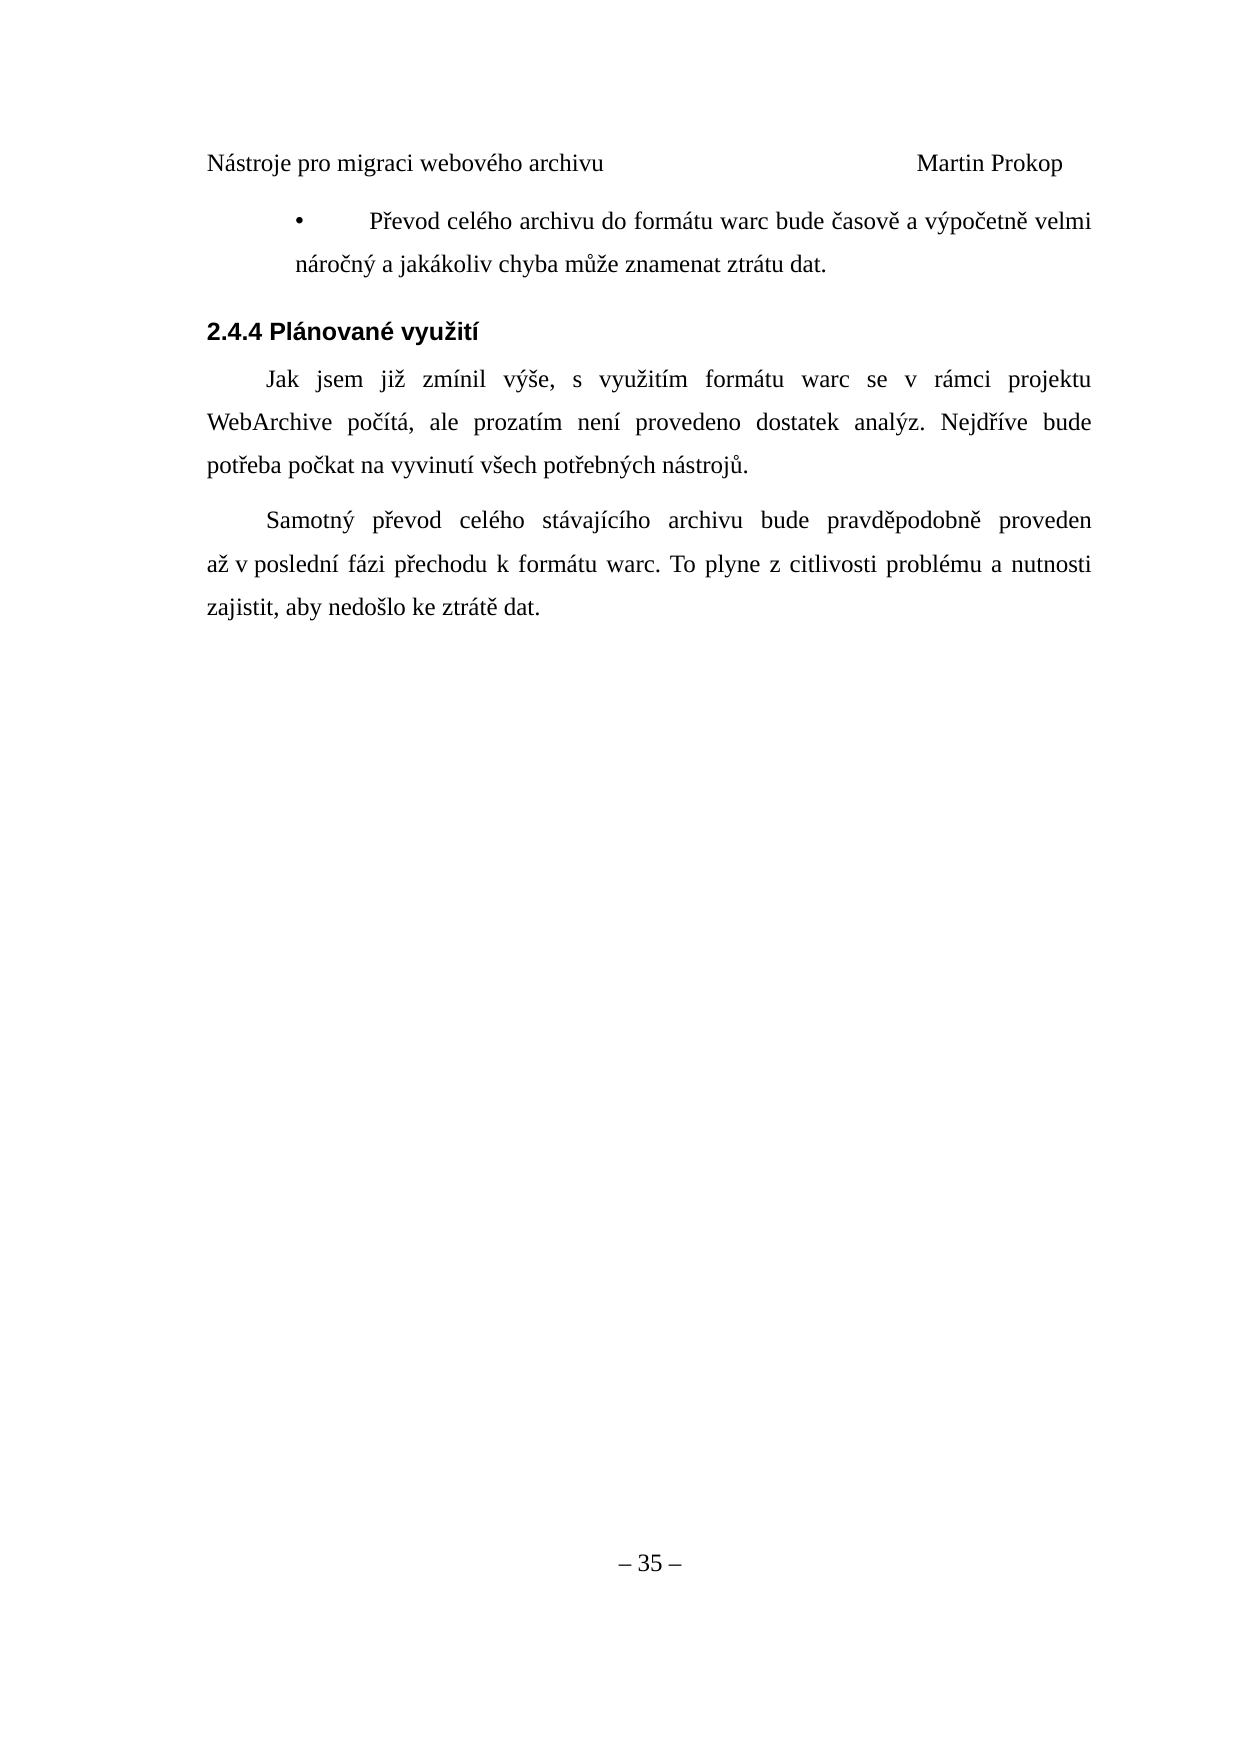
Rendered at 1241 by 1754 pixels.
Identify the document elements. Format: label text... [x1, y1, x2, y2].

subtitle 2.4.4 Plánované využití [207, 317, 1093, 346]
text Jak jsem již zmínil výše, s využitím formátu warc se v rámci projektu WebArchive počítá, ale prozatím není provedeno dostatek analýz. Nejdříve bude potřeba počkat na vyvinutí všech potřebných nástrojů. [207, 364, 1093, 479]
list Převod celého archivu do formátu warc bude časově a výpočetně velmi náročný a jakákoliv chyba může znamenat ztrátu dat. [295, 206, 1093, 278]
text Samotný převod celého stávajícího archivu bude pravděpodobně proveden až v poslední fázi přechodu k formátu warc. To plyne z citlivosti problému a nutnosti zajistit, aby nedošlo ke ztrátě dat. [207, 506, 1093, 621]
